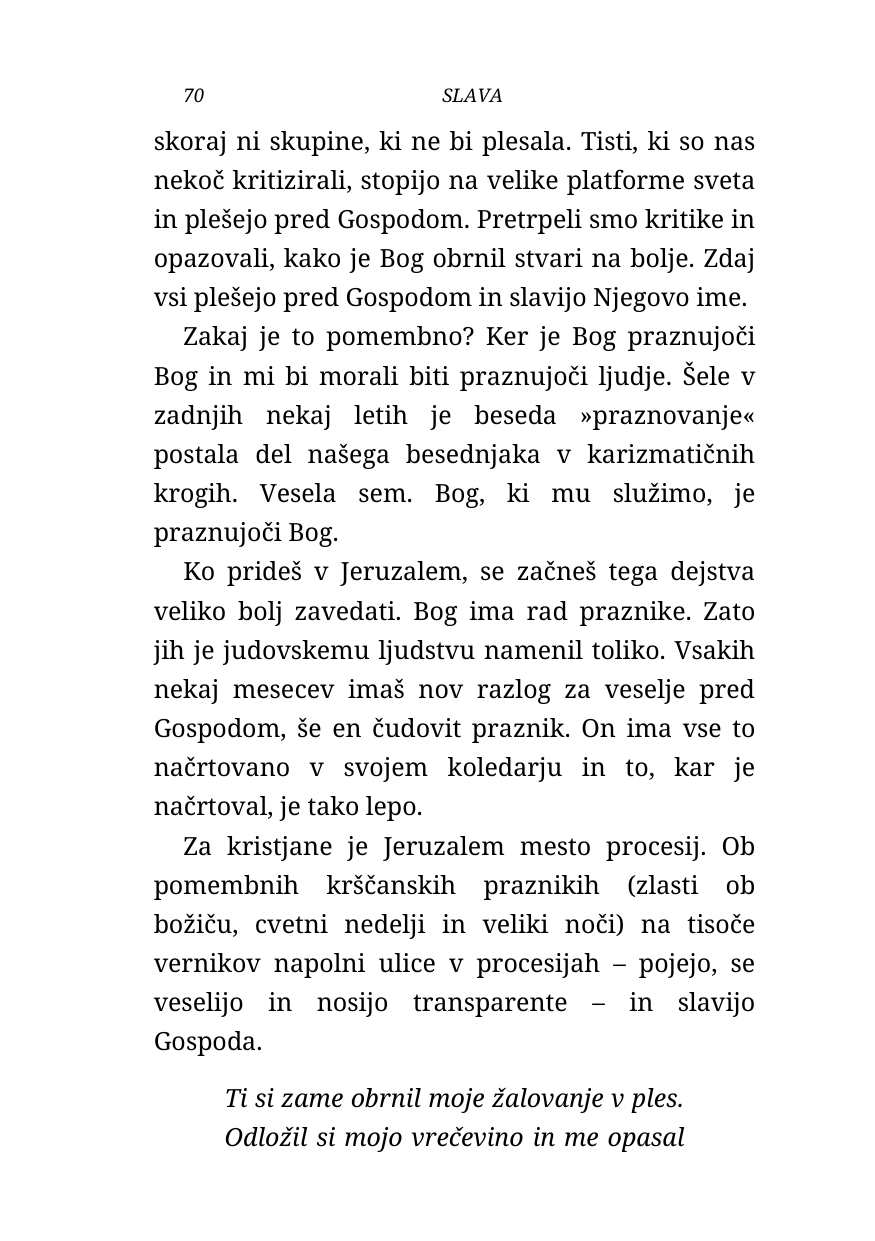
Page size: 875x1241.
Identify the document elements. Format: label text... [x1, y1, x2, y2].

text Za kristjane je Jeruzalem mesto procesij. Ob pomembnih krščanskih praznikih (zlasti ob božiču, cvetni nedelji in veliki noči) na tisoče vernikov napolni ulice v procesijah – pojejo, se veselijo in nosijo transparente – in slavijo Gospoda. [153, 828, 756, 1058]
text Ko prideš v Jeruzalem, se začneš tega dejstva veliko bolj zavedati. Bog ima rad praznike. Zato jih je judovskemu ljudstvu namenil toliko. Vsakih nekaj mesecev imaš nov razlog za veselje pred Gospodom, še en čudovit praznik. On ima vse to načrtovano v svojem koledarju in to, kar je načrtoval, je tako lepo. [153, 554, 756, 823]
text Ti si zame obrnil moje žalovanje v ples. Odložil si mojo vrečevino in me opasal [224, 1081, 685, 1154]
text skoraj ni skupine, ki ne bi plesala. Tisti, ki so nas nekoč kritizirali, stopijo na velike platforme sveta in plešejo pred Gospodom. Pretrpeli smo kritike in opazovali, kako je Bog obrnil stvari na bolje. Zdaj vsi plešejo pred Gospodom in slavijo Njegovo ime. [153, 123, 756, 314]
text Zakaj je to pomembno? Ker je Bog praznujoči Bog in mi bi morali biti praznujoči ljudje. Šele v zadnjih nekaj letih je beseda »praznovanje« postala del našega besednjaka v karizmatičnih krogih. Vesela sem. Bog, ki mu služimo, je praznujoči Bog. [153, 319, 756, 549]
